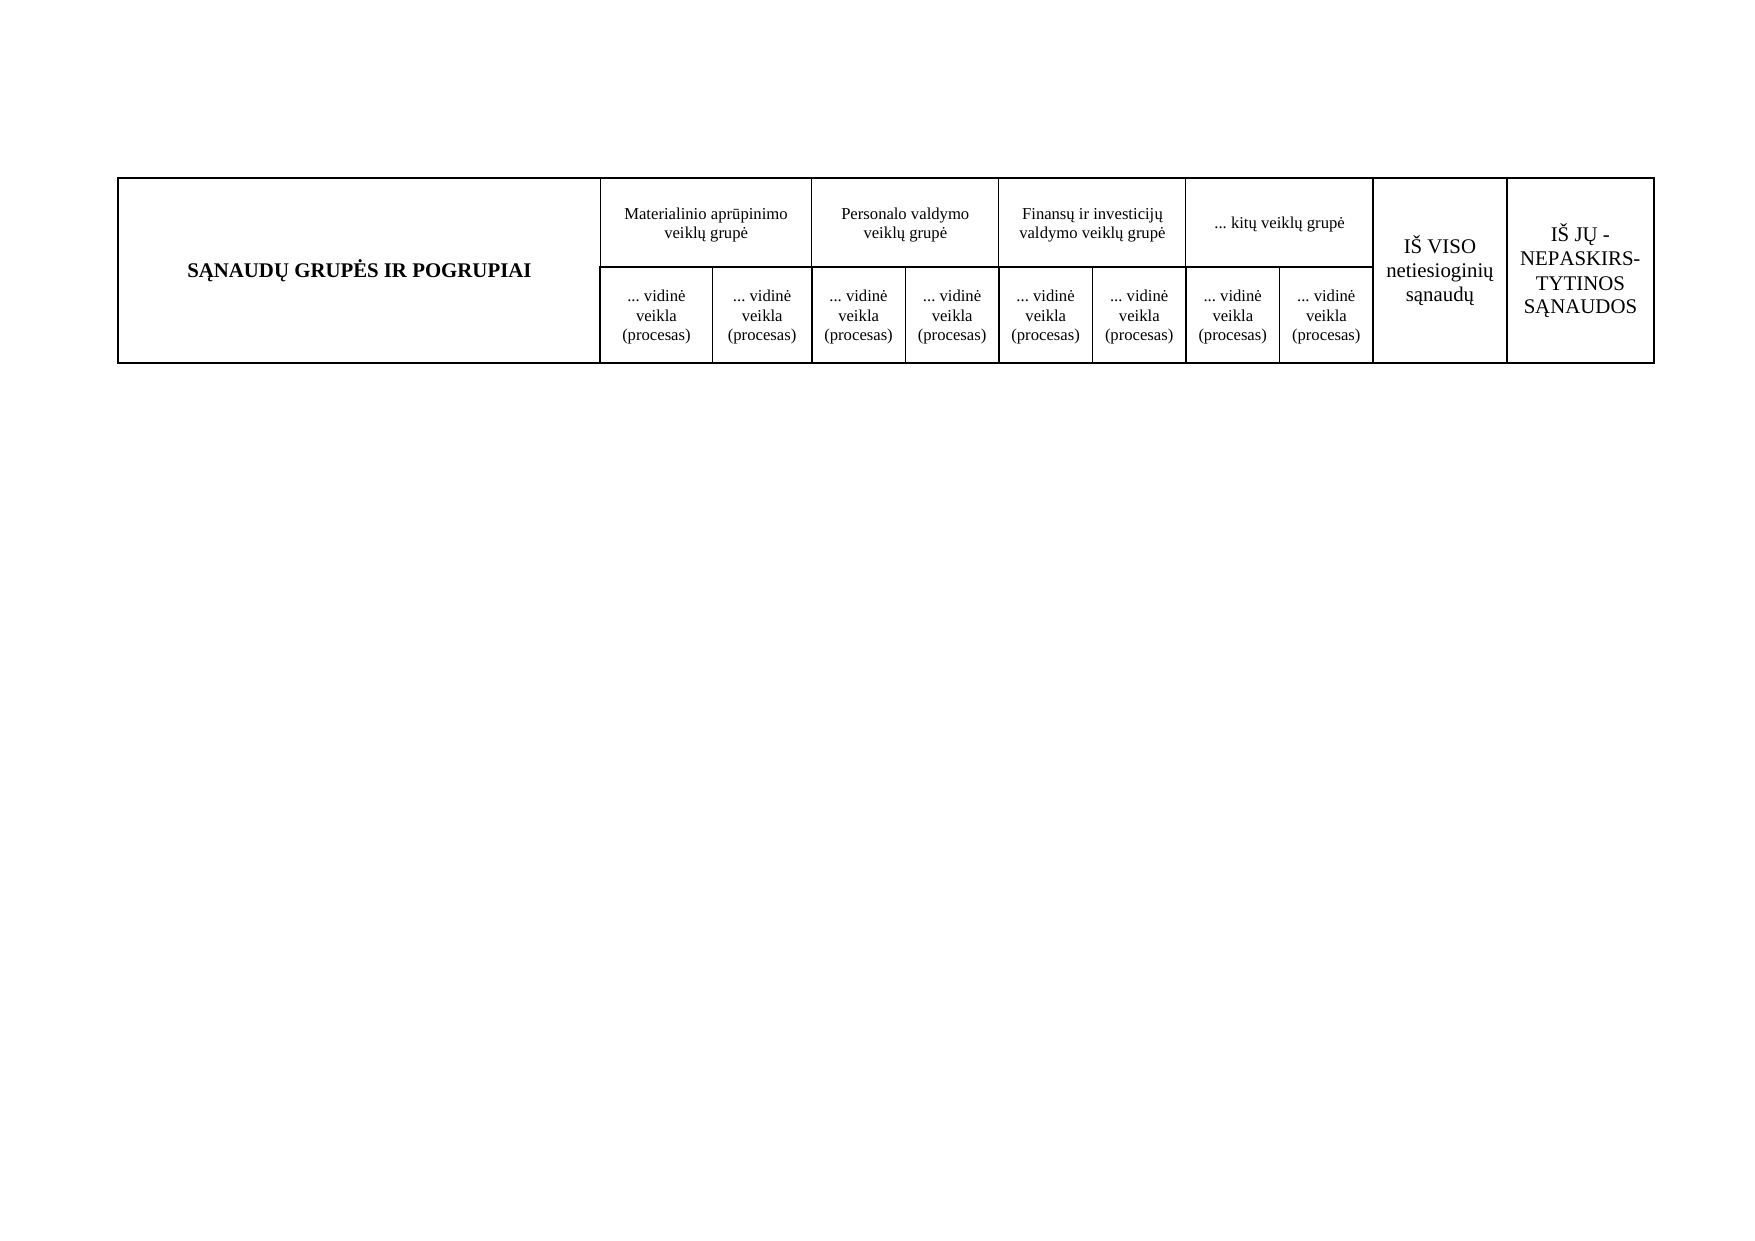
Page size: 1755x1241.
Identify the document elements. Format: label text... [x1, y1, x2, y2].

table_header SĄNAUDŲ GRUPĖS IR POGRUPIAI [119, 179, 600, 362]
table_cell ... vidinė veikla (procesas) [713, 268, 811, 362]
table_cell ... vidinė veikla (procesas) [1280, 268, 1372, 362]
table_cell ... vidinė veikla (procesas) [1187, 268, 1279, 362]
table_cell ... vidinė veikla (procesas) [601, 268, 712, 362]
table_cell ... vidinė veikla (procesas) [1093, 268, 1185, 362]
table_header Materialinio aprūpinimo veiklų grupė [601, 179, 811, 266]
table_header IŠ JŲ - NEPASKIRS-TYTINOS SĄNAUDOS [1508, 179, 1653, 362]
table_header Finansų ir investicijų valdymo veiklų grupė [999, 179, 1185, 266]
table_cell ... vidinė veikla (procesas) [906, 268, 998, 362]
table_cell ... vidinė veikla (procesas) [1000, 268, 1092, 362]
table_cell ... vidinė veikla (procesas) [813, 268, 905, 362]
table_header IŠ VISO netiesioginių sąnaudų [1374, 179, 1506, 362]
table_header ... kitų veiklų grupė [1186, 179, 1372, 266]
table_header Personalo valdymo veiklų grupė [812, 179, 998, 266]
